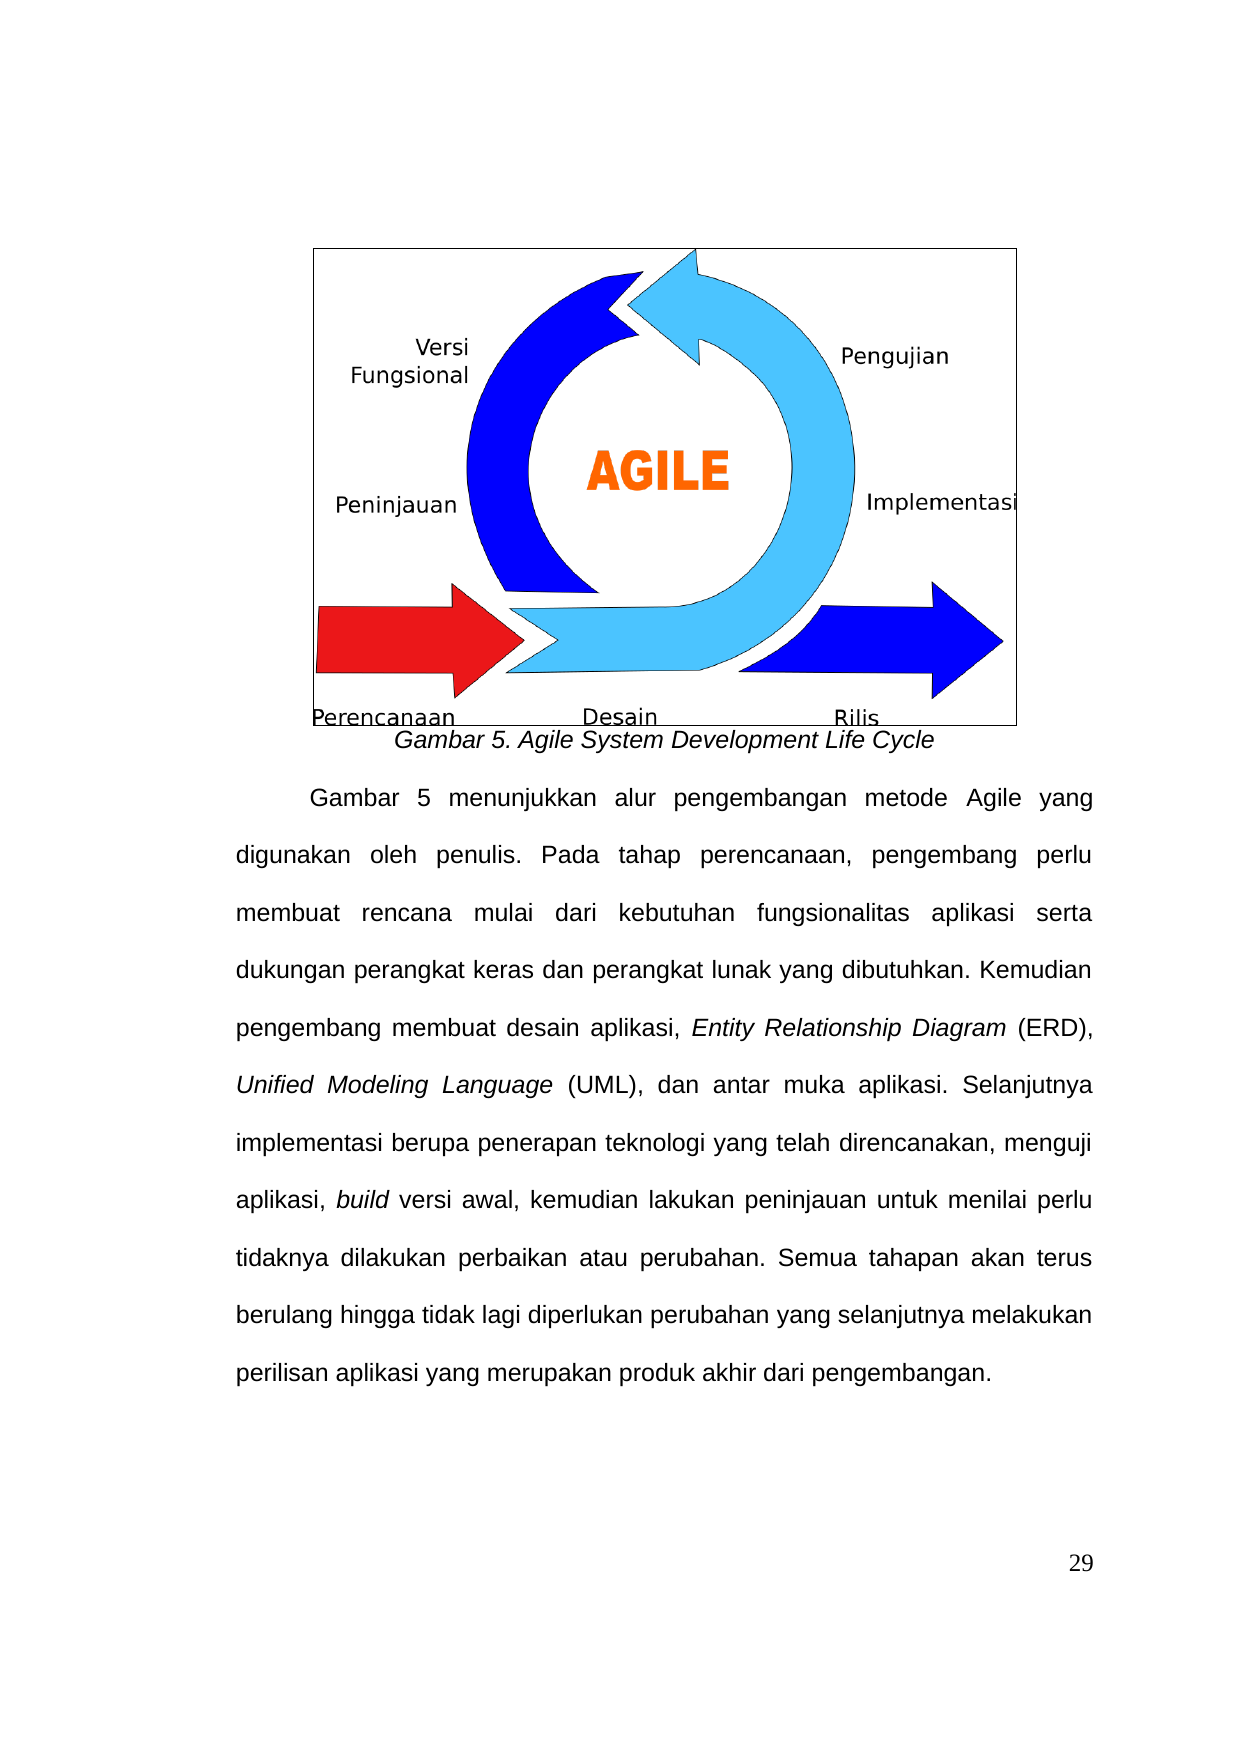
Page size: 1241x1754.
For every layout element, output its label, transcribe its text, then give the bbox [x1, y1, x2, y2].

picture [314, 249, 1016, 725]
text Gambar 5. Agile System Development Life Cycle [313, 726, 1016, 754]
text Gambar 5 menunjukkan alur pengembangan metode Agile yang digunakan oleh penulis. Pada tahap perencanaan, pengembang perlu membuat rencana mulai dari kebutuhan fungsionalitas aplikasi serta dukungan perangkat keras dan perangkat lunak yang dibutuhkan. Kemudian pengembang membuat desain aplikasi, Entity Relationship Diagram (ERD), Unified Modeling Language (UML), dan antar muka aplikasi. Selanjutnya implementasi berupa penerapan teknologi yang telah direncanakan, menguji aplikasi, build versi awal, kemudian lakukan peninjauan untuk menilai perlu tidaknya dilakukan perbaikan atau perubahan. Semua tahapan akan terus berulang hingga tidak lagi diperlukan perubahan yang selanjutnya melakukan perilisan aplikasi yang merupakan produk akhir dari pengembangan. [236, 236, 1093, 1387]
